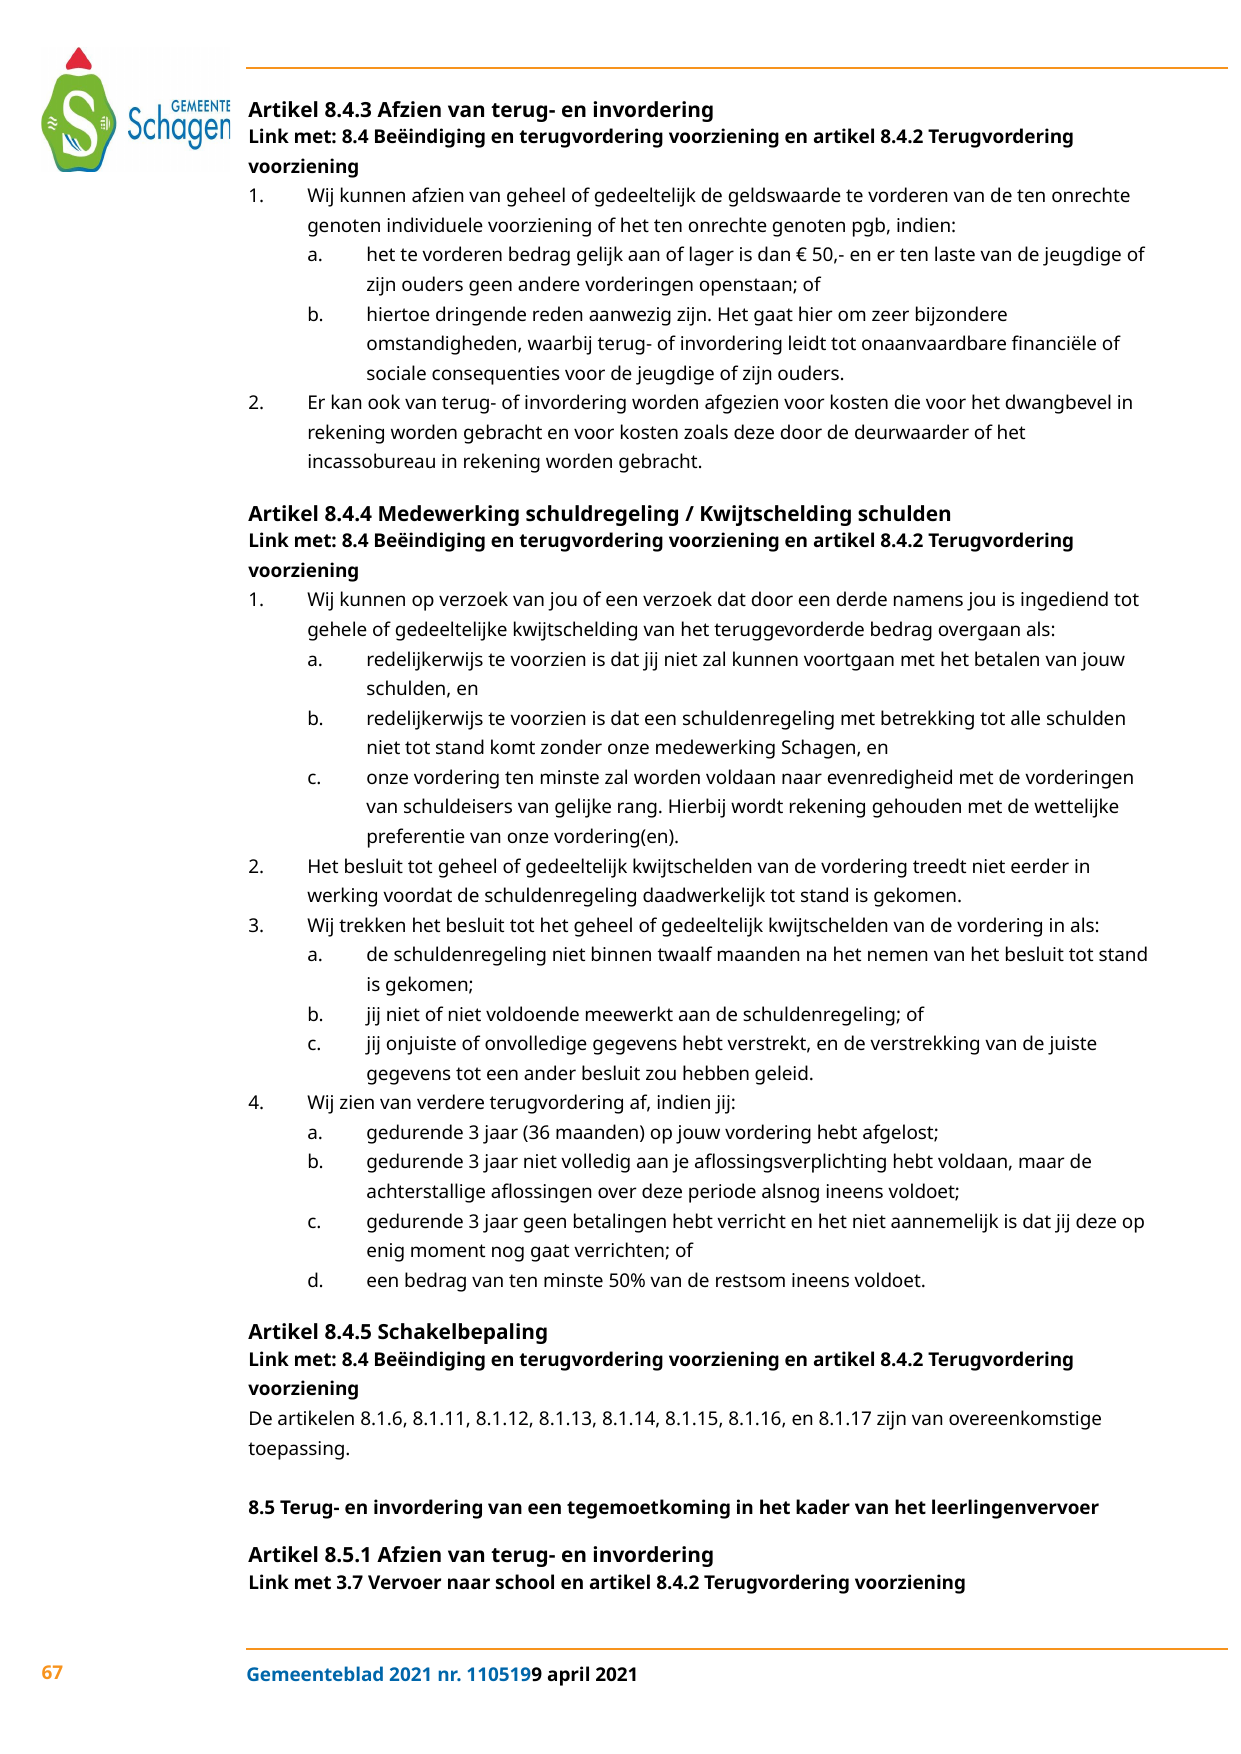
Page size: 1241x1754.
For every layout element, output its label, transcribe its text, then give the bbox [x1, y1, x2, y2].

text Link met: 8.4 Beëindiging en terugvordering voorziening en artikel 8.4.2 Terugvordering voorziening [248, 123, 1152, 178]
text Artikel 8.4.3 Afzien van terug- en invordering [248, 95, 1152, 123]
text Artikel 8.4.5 Schakelbepaling [248, 1317, 1152, 1346]
list de schuldenregeling niet binnen twaalf maanden na het nemen van het besluit tot stand is gekomen; [307, 942, 1152, 997]
list Wij zien van verdere terugvordering af, indien jij: [248, 1089, 1152, 1115]
list een bedrag van ten minste 50% van de restsom ineens voldoet. [307, 1267, 1152, 1293]
text Link met: 8.4 Beëindiging en terugvordering voorziening en artikel 8.4.2 Terugvordering voorziening [248, 1346, 1152, 1401]
list Wij trekken het besluit tot het geheel of gedeeltelijk kwijtschelden van de vordering in als: [248, 912, 1152, 938]
list redelijkerwijs te voorzien is dat een schuldenregeling met betrekking tot alle schulden niet tot stand komt zonder onze medewerking Schagen, en [307, 705, 1152, 760]
text De artikelen 8.1.6, 8.1.11, 8.1.12, 8.1.13, 8.1.14, 8.1.15, 8.1.16, en 8.1.17 zijn van overeenkomstige toepassing. [248, 1405, 1152, 1460]
text Link met: 8.4 Beëindiging en terugvordering voorziening en artikel 8.4.2 Terugvordering voorziening [248, 527, 1152, 583]
list het te vorderen bedrag gelijk aan of lager is dan € 50,- en er ten laste van de jeugdige of zijn ouders geen andere vorderingen openstaan; of [307, 242, 1152, 297]
list hiertoe dringende reden aanwezig zijn. Het gaat hier om zeer bijzondere omstandigheden, waarbij terug- of invordering leidt tot onaanvaardbare financiële of sociale consequenties voor de jeugdige of zijn ouders. [307, 301, 1152, 386]
list Er kan ook van terug- of invordering worden afgezien voor kosten die voor het dwangbevel in rekening worden gebracht en voor kosten zoals deze door de deurwaarder of het incassobureau in rekening worden gebracht. [248, 389, 1152, 474]
list Het besluit tot geheel of gedeeltelijk kwijtschelden van de vordering treedt niet eerder in werking voordat de schuldenregeling daadwerkelijk tot stand is gekomen. [248, 853, 1152, 908]
list jij onjuiste of onvolledige gegevens hebt verstrekt, en de verstrekking van de juiste gegevens tot een ander besluit zou hebben geleid. [307, 1030, 1152, 1086]
list gedurende 3 jaar niet volledig aan je aflossingsverplichting hebt voldaan, maar de achterstallige aflossingen over deze periode alsnog ineens voldoet; [307, 1149, 1152, 1204]
text 8.5 Terug- en invordering van een tegemoetkoming in het kader van het leerlingenvervoer [248, 1494, 1152, 1519]
list onze vordering ten minste zal worden voldaan naar evenredigheid met de vorderingen van schuldeisers van gelijke rang. Hierbij wordt rekening gehouden met de wettelijke preferentie van onze vordering(en). [307, 764, 1152, 849]
text Link met 3.7 Vervoer naar school en artikel 8.4.2 Terugvordering voorziening [248, 1569, 1152, 1594]
list gedurende 3 jaar geen betalingen hebt verricht en het niet aannemelijk is dat jij deze op enig moment nog gaat verrichten; of [307, 1208, 1152, 1263]
picture [41, 47, 231, 172]
list gedurende 3 jaar (36 maanden) op jouw vordering hebt afgelost; [307, 1119, 1152, 1145]
text Artikel 8.4.4 Medewerking schuldregeling / Kwijtschelding schulden [248, 499, 1152, 527]
list redelijkerwijs te voorzien is dat jij niet zal kunnen voortgaan met het betalen van jouw schulden, en [307, 646, 1152, 701]
list jij niet of niet voldoende meewerkt aan de schuldenregeling; of [307, 1001, 1152, 1027]
list Wij kunnen op verzoek van jou of een verzoek dat door een derde namens jou is ingediend tot gehele of gedeeltelijke kwijtschelding van het teruggevorderde bedrag overgaan als: [248, 587, 1152, 642]
list Wij kunnen afzien van geheel of gedeeltelijk de geldswaarde te vorderen van de ten onrechte genoten individuele voorziening of het ten onrechte genoten pgb, indien: [248, 182, 1152, 238]
text Artikel 8.5.1 Afzien van terug- en invordering [248, 1540, 1152, 1569]
